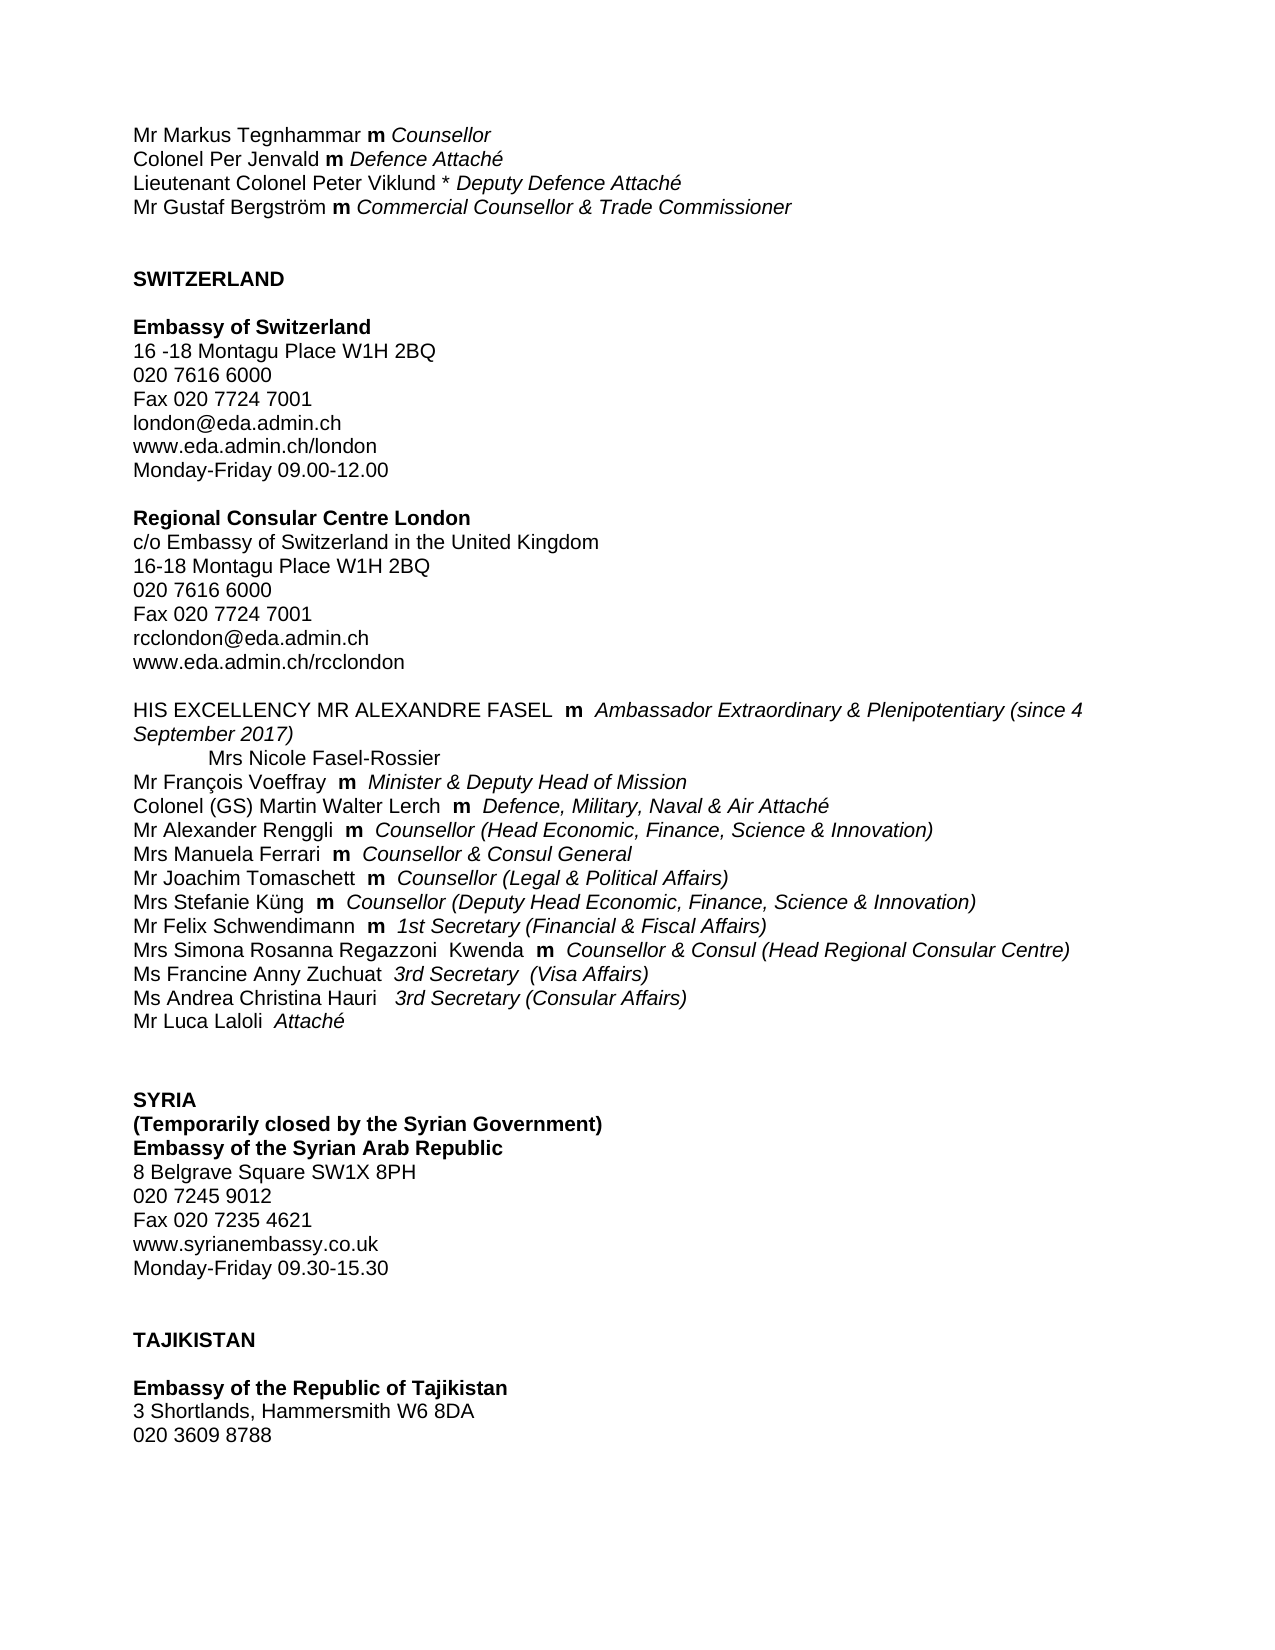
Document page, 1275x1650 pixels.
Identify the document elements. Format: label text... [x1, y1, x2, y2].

text Mr Markus Tegnhammar m Counsellor [133, 123, 1181, 147]
text Mr Joachim Tomaschett m Counsellor (Legal & Political Affairs) [133, 866, 1181, 889]
text 16 -18 Montagu Place W1H 2BQ [133, 338, 1181, 362]
text Colonel Per Jenvald m Defence Attaché [133, 147, 1181, 171]
subtitle SYRIA [133, 1088, 1181, 1112]
text Embassy of Switzerland [133, 314, 1181, 338]
text 16-18 Montagu Place W1H 2BQ [133, 554, 1181, 578]
text www.eda.admin.ch/rcclondon [133, 650, 1181, 674]
text (Temporarily closed by the Syrian Government) [133, 1112, 1181, 1136]
text TAJIKISTAN [133, 1327, 1181, 1351]
text Fax 020 7235 4621 [133, 1208, 1181, 1232]
text Embassy of the Syrian Arab Republic [133, 1136, 1181, 1160]
text Colonel (GS) Martin Walter Lerch m Defence, Military, Naval & Air Attaché [133, 794, 1181, 818]
text 8 Belgrave Square SW1X 8PH [133, 1160, 1181, 1184]
text Fax 020 7724 7001 [133, 386, 1181, 410]
text Ms Francine Anny Zuchuat 3rd Secretary (Visa Affairs) [133, 961, 1181, 985]
text c/o Embassy of Switzerland in the United Kingdom [133, 530, 1181, 554]
text Mr Alexander Renggli m Counsellor (Head Economic, Finance, Science & Innovation) [133, 818, 1181, 842]
text www.syrianembassy.co.uk [133, 1232, 1181, 1256]
text Mr Felix Schwendimann m 1st Secretary (Financial & Fiscal Affairs) [133, 913, 1181, 937]
text 020 3609 8788 [133, 1423, 1181, 1447]
text 3 Shortlands, Hammersmith W6 8DA [133, 1399, 1181, 1423]
text SWITZERLAND [133, 267, 1181, 291]
text Mrs Stefanie Küng m Counsellor (Deputy Head Economic, Finance, Science & Innovation) [133, 889, 1181, 913]
text Mrs Nicole Fasel-Rossier [133, 746, 1181, 770]
text 020 7616 6000 [133, 362, 1181, 386]
text london@eda.admin.ch [133, 410, 1181, 434]
text Mrs Manuela Ferrari m Counsellor & Consul General [133, 842, 1181, 866]
text rcclondon@eda.admin.ch [133, 626, 1181, 650]
text Fax 020 7724 7001 [133, 602, 1181, 626]
text Mr François Voeffray m Minister & Deputy Head of Mission [133, 770, 1181, 794]
text Ms Andrea Christina Hauri 3rd Secretary (Consular Affairs) [133, 985, 1181, 1009]
text 020 7245 9012 [133, 1184, 1181, 1208]
text Monday-Friday 09.30-15.30 [133, 1256, 1181, 1279]
text Lieutenant Colonel Peter Viklund * Deputy Defence Attaché [133, 171, 1181, 195]
text Regional Consular Centre London [133, 506, 1181, 530]
text 020 7616 6000 [133, 578, 1181, 602]
text Mr Gustaf Bergström m Commercial Counsellor & Trade Commissioner [133, 195, 1181, 219]
text www.eda.admin.ch/london [133, 434, 1181, 458]
text Embassy of the Republic of Tajikistan [133, 1375, 1181, 1399]
text Mrs Simona Rosanna Regazzoni Kwenda m Counsellor & Consul (Head Regional Consular Centre) [133, 937, 1181, 961]
text HIS EXCELLENCY MR ALEXANDRE FASEL m Ambassador Extraordinary & Plenipotentiary (since 4 September 2017) [133, 698, 1181, 746]
text Mr Luca Laloli Attaché [133, 1009, 1181, 1033]
text Monday-Friday 09.00-12.00 [133, 458, 1181, 482]
